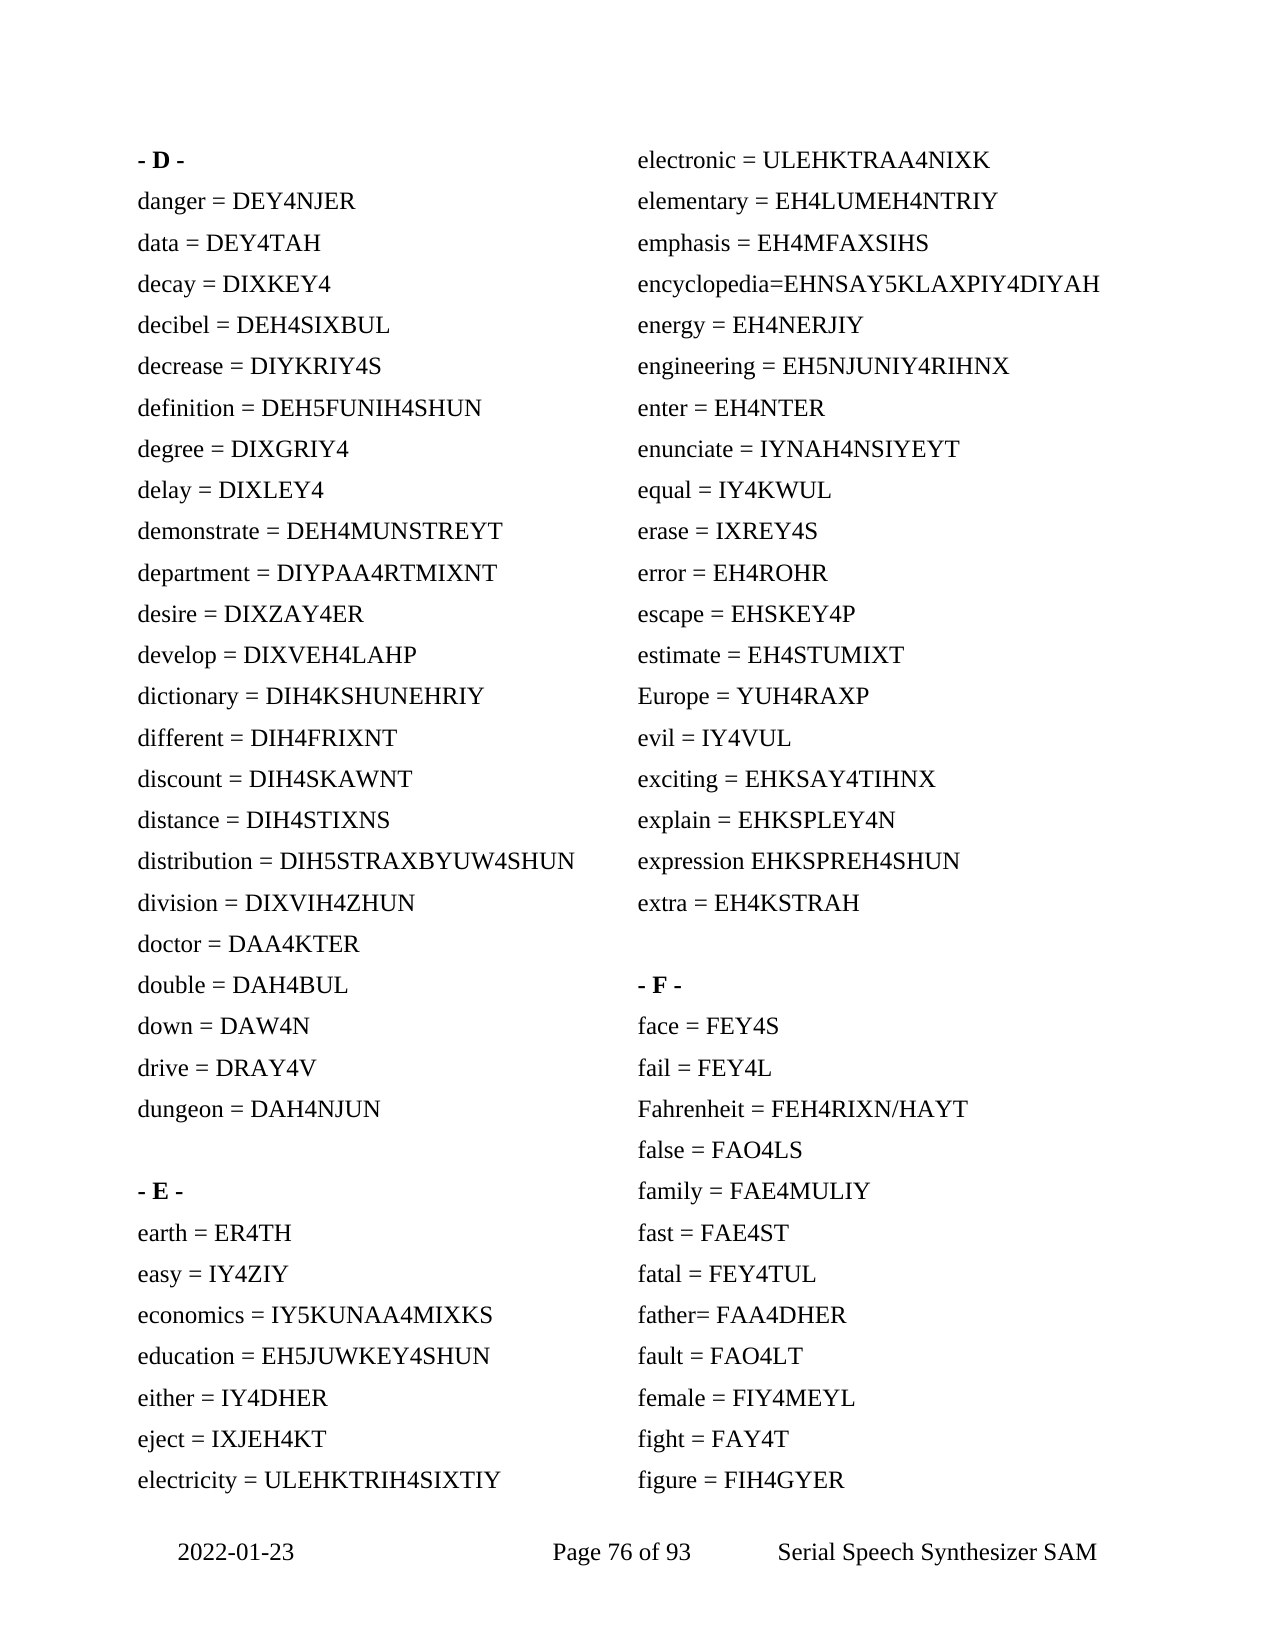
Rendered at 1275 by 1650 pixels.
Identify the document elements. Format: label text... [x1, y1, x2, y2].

text female = FIY4MEYL [637, 1383, 1184, 1411]
text earth = ER4TH [137, 1218, 637, 1246]
text either = IY4DHER [137, 1383, 637, 1411]
text department = DIYPAA4RTMIXNT [137, 558, 637, 586]
text delay = DIXLEY4 [137, 475, 637, 504]
text encyclopedia=EHNSAY5KLAXPIY4DIYAH [637, 269, 1184, 298]
text family = FAE4MULIY [637, 1176, 1184, 1205]
text erase = IXREY4S [637, 516, 1184, 545]
text distribution = DIH5STRAXBYUW4SHUN [137, 846, 637, 875]
text evil = IY4VUL [637, 723, 1184, 751]
text doctor = DAA4KTER [137, 929, 638, 958]
text drive = DRAY4V [137, 1053, 637, 1081]
text fail = FEY4L [637, 1053, 1184, 1081]
text different = DIH4FRIXNT [137, 723, 637, 751]
text extra = EH4KSTRAH [637, 888, 1184, 916]
text decrease = DIYKRIY4S [137, 351, 637, 380]
text error = EH4ROHR [637, 558, 1184, 586]
text decay = DIXKEY4 [137, 269, 637, 298]
text electricity = ULEHKTRIH4SIXTIY [137, 1465, 637, 1494]
text father= FAA4DHER [637, 1300, 1184, 1329]
text economics = IY5KUNAA4MIXKS [137, 1300, 637, 1329]
text electronic = ULEHKTRAA4NIXK [637, 145, 1184, 174]
text fast = FAE4ST [637, 1218, 1184, 1246]
text - D - [137, 145, 637, 174]
text estimate = EH4STUMIXT [637, 640, 1184, 669]
text fault = FAO4LT [637, 1341, 1184, 1370]
text Europe = YUH4RAXP [637, 681, 1184, 710]
text equal = IY4KWUL [637, 475, 1184, 504]
text - E - [137, 1176, 637, 1205]
text energy = EH4NERJIY [637, 310, 1184, 339]
text false = FAO4LS [637, 1135, 1184, 1164]
text demonstrate = DEH4MUNSTREYT [137, 516, 637, 545]
text dungeon = DAH4NJUN [137, 1094, 637, 1123]
text danger = DEY4NJER [137, 186, 637, 215]
text Fahrenheit = FEH4RIXN/HAYT [637, 1094, 1184, 1123]
text eject = IXJEH4KT [137, 1424, 637, 1453]
text figure = FIH4GYER [637, 1465, 1184, 1494]
text dictionary = DIH4KSHUNEHRIY [137, 681, 637, 710]
text face = FEY4S [637, 1011, 1184, 1040]
text data = DEY4TAH [137, 228, 637, 256]
text decibel = DEH4SIXBUL [137, 310, 637, 339]
text explain = EHKSPLEY4N [637, 805, 1184, 834]
text fight = FAY4T [637, 1424, 1184, 1453]
text develop = DIXVEH4LAHP [137, 640, 637, 669]
text enunciate = IYNAH4NSIYEYT [637, 434, 1184, 463]
text education = EH5JUWKEY4SHUN [137, 1341, 637, 1370]
text definition = DEH5FUNIH4SHUN [137, 393, 637, 421]
text degree = DIXGRIY4 [137, 434, 637, 463]
text exciting = EHKSAY4TIHNX [637, 764, 1184, 793]
text expression EHKSPREH4SHUN [637, 846, 1184, 875]
text engineering = EH5NJUNIY4RIHNX [637, 351, 1184, 380]
text down = DAW4N [137, 1011, 637, 1040]
text emphasis = EH4MFAXSIHS [637, 228, 1184, 256]
text fatal = FEY4TUL [637, 1259, 1184, 1288]
text division = DIXVIH4ZHUN [137, 888, 637, 916]
text double = DAH4BUL [137, 970, 637, 999]
text escape = EHSKEY4P [637, 599, 1184, 628]
text distance = DIH4STIXNS [137, 805, 637, 834]
text desire = DIXZAY4ER [137, 599, 637, 628]
text enter = EH4NTER [637, 393, 1184, 421]
text easy = IY4ZIY [137, 1259, 637, 1288]
text elementary = EH4LUMEH4NTRIY [637, 186, 1184, 215]
text discount = DIH4SKAWNT [137, 764, 637, 793]
text - F - [637, 970, 1184, 999]
